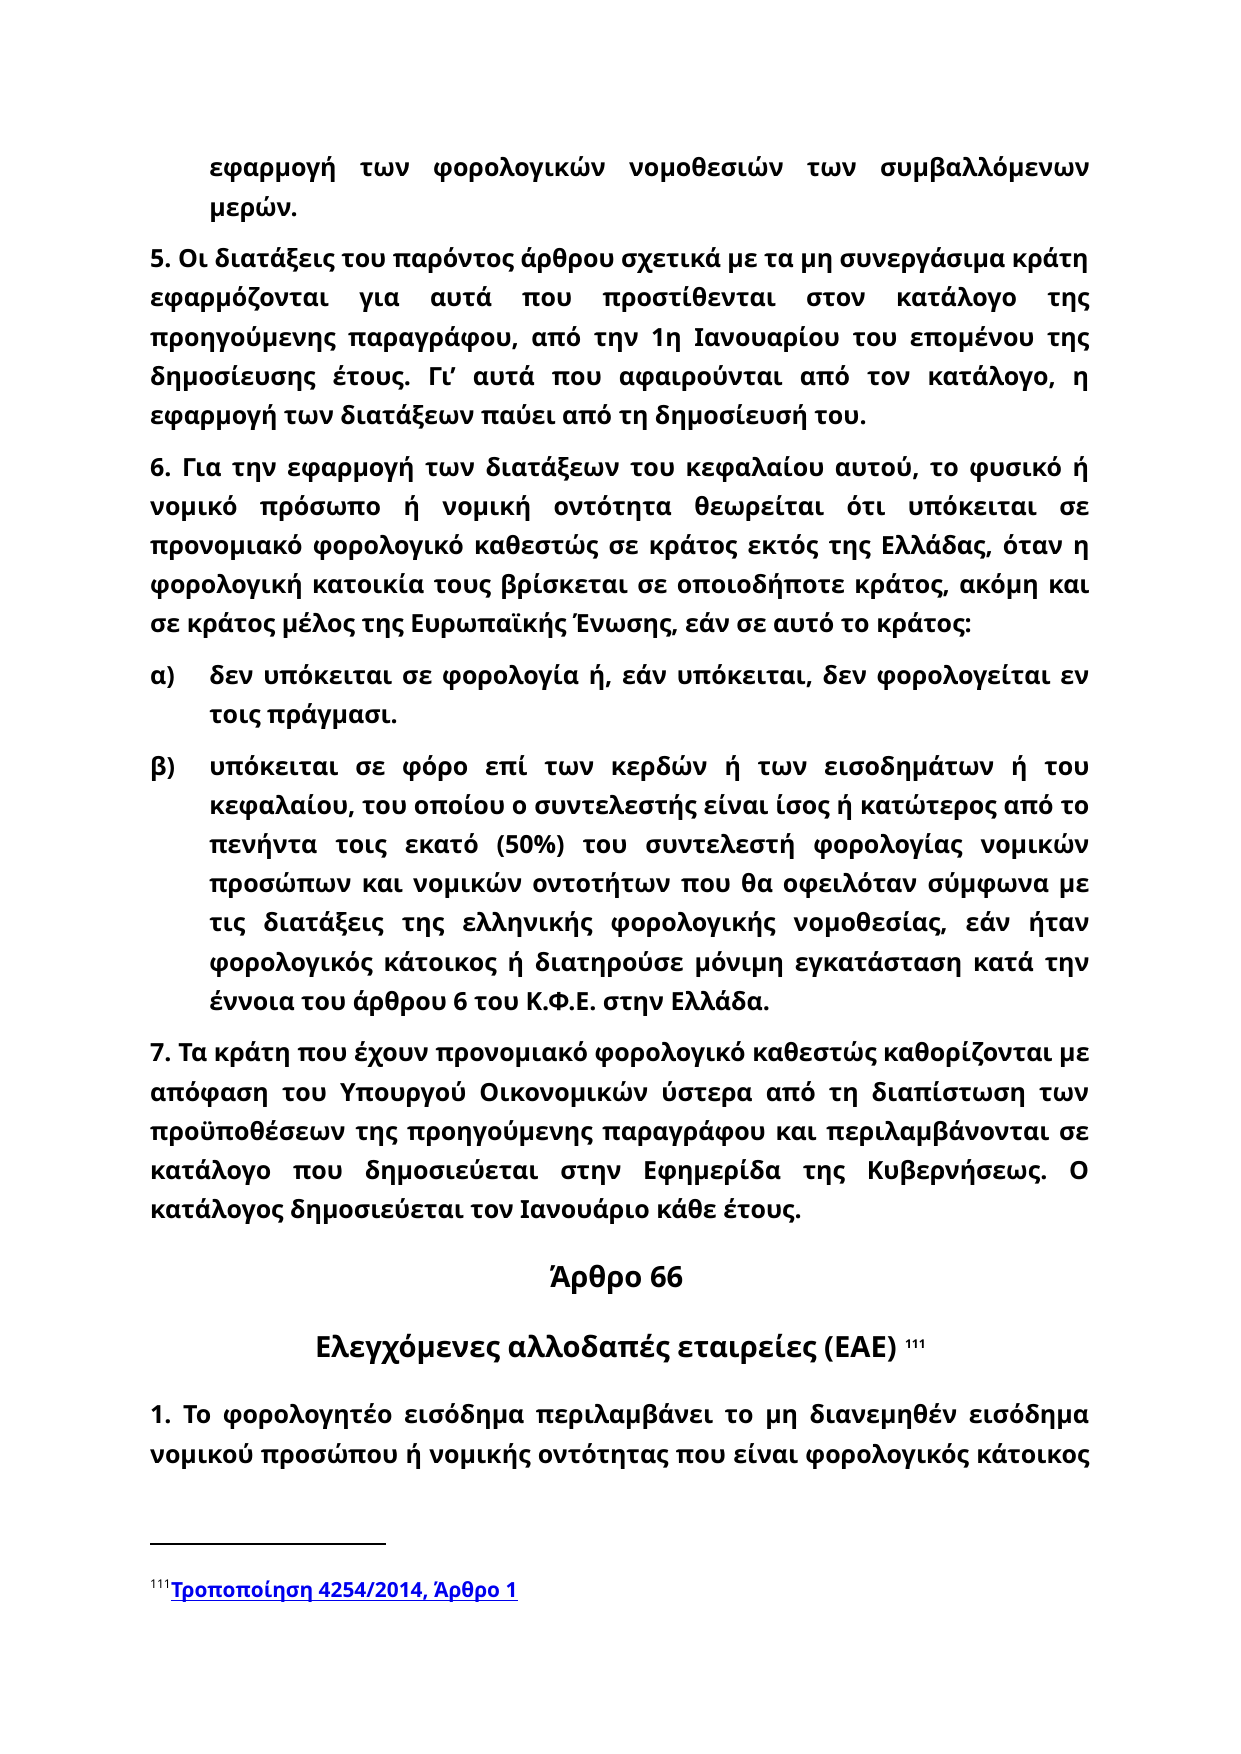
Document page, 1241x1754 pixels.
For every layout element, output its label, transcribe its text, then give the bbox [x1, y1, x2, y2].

text 5. Οι διατάξεις του παρόντος άρθρου σχετικά με τα μη συνεργάσιμα κράτη εφαρμόζονται για αυτά που προστίθενται στον κατάλογο της προηγούμενης παραγράφου, από την 1η Ιανουαρίου του επομένου της δημοσίευσης έτους. Γι’ αυτά που αφαιρούνται από τον κατάλογο, η εφαρμογή των διατάξεων παύει από τη δημοσίευσή του. [150, 241, 1090, 432]
list α) δεν υπόκειται σε φορολογία ή, εάν υπόκειται, δεν φορολογείται εν τοις πράγμασι. [150, 657, 1090, 731]
list εφαρμογή των φορολογικών νομοθεσιών των συμβαλλόμενων μερών. [150, 150, 1090, 223]
text Τροποποίηση 4254/2014, Άρθρο 1 [150, 1576, 1090, 1604]
list β) υπόκειται σε φόρο επί των κερδών ή των εισοδημάτων ή του κεφαλαίου, του οποίου ο συντελεστής είναι ίσος ή κατώτερος από το πενήντα τοις εκατό (50%) του συντελεστή φορολογίας νομικών προσώπων και νομικών οντοτήτων που θα οφειλόταν σύμφωνα με τις διατάξεις της ελληνικής φορολογικής νομοθεσίας, εάν ήταν φορολογικός κάτοικος ή διατηρούσε μόνιμη εγκατάσταση κατά την έννοια του άρθρου 6 του Κ.Φ.Ε. στην Ελλάδα. [150, 748, 1090, 1017]
text 6. Για την εφαρμογή των διατάξεων του κεφαλαίου αυτού, το φυσικό ή νομικό πρόσωπο ή νομική οντότητα θεωρείται ότι υπόκειται σε προνομιακό φορολογικό καθεστώς σε κράτος εκτός της Ελλάδας, όταν η φορολογική κατοικία τους βρίσκεται σε οποιοδήποτε κράτος, ακόμη και σε κράτος μέλος της Ευρωπαϊκής Ένωσης, εάν σε αυτό το κράτος: [150, 449, 1090, 640]
subtitle Ελεγχόμενες αλλοδαπές εταιρείες (ΕΑΕ) [150, 1326, 1090, 1366]
text 7. Τα κράτη που έχουν προνομιακό φορολογικό καθεστώς καθορίζονται με απόφαση του Υπουργού Οικονομικών ύστερα από τη διαπίστωση των προϋποθέσεων της προηγούμενης παραγράφου και περιλαμβάνονται σε κατάλογο που δημοσιεύεται στην Εφημερίδα της Κυβερνήσεως. Ο κατάλογος δημοσιεύεται τον Ιανουάριο κάθε έτους. [150, 1035, 1090, 1226]
subtitle Άρθρο 66 [150, 1256, 1090, 1296]
text 1. Το φορολογητέο εισόδημα περιλαμβάνει το μη διανεμηθέν εισόδημα νομικού προσώπου ή νομικής οντότητας που είναι φορολογικός κάτοικος [150, 1397, 1090, 1470]
